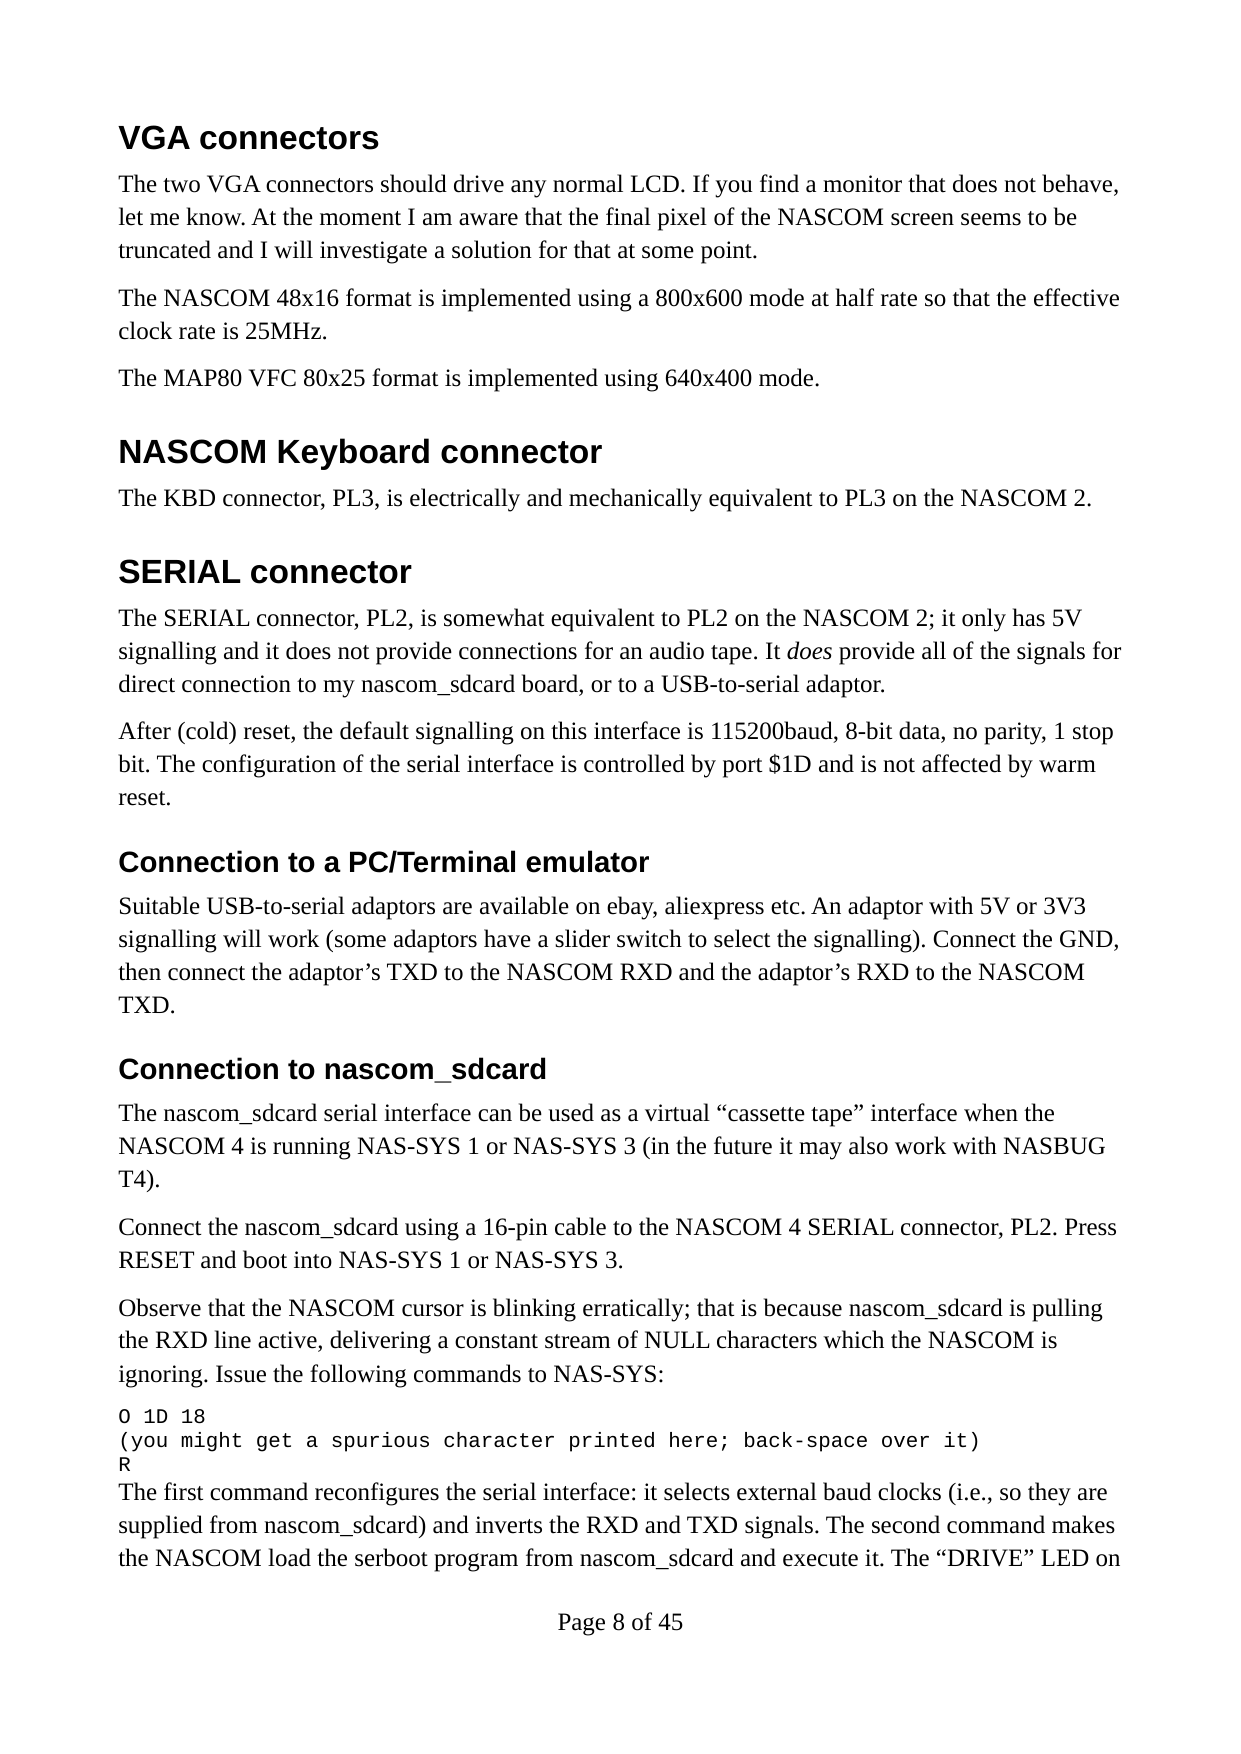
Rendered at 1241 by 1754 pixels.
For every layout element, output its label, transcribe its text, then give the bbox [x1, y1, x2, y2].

text Connect the nascom_sdcard using a 16-pin cable to the NASCOM 4 SERIAL connector, PL2. Press RESET and boot into NAS-SYS 1 or NAS-SYS 3. [118, 1212, 1122, 1274]
subtitle VGA connectors [118, 118, 1122, 157]
subtitle NASCOM Keyboard connector [118, 432, 1122, 471]
text The two VGA connectors should drive any normal LCD. If you find a monitor that does not behave, let me know. At the moment I am aware that the final pixel of the NASCOM screen seems to be truncated and I will investigate a solution for that at some point. [118, 169, 1122, 264]
text The nascom_sdcard serial interface can be used as a virtual “cassette tape” interface when the NASCOM 4 is running NAS-SYS 1 or NAS-SYS 3 (in the future it may also work with NASBUG T4). [118, 1098, 1122, 1193]
subtitle Connection to nascom_sdcard [118, 1052, 1122, 1086]
text O 1D 18 [118, 1406, 1122, 1430]
text R [118, 1453, 1122, 1477]
text The NASCOM 48x16 format is implemented using a 800x600 mode at half rate so that the effective clock rate is 25MHz. [118, 283, 1122, 345]
subtitle SERIAL connector [118, 552, 1122, 590]
text The first command reconfigures the serial interface: it selects external baud clocks (i.e., so they are supplied from nascom_sdcard) and inverts the RXD and TXD signals. The second command makes the NASCOM load the serboot program from nascom_sdcard and execute it. The “DRIVE” LED on [118, 1477, 1122, 1572]
text The SERIAL connector, PL2, is somewhat equivalent to PL2 on the NASCOM 2; it only has 5V signalling and it does not provide connections for an audio tape. It does provide all of the signals for direct connection to my nascom_sdcard board, or to a USB-to-serial adaptor. [118, 603, 1122, 697]
text After (cold) reset, the default signalling on this interface is 115200baud, 8-bit data, no parity, 1 stop bit. The configuration of the serial interface is controlled by port $1D and is not affected by warm reset. [118, 716, 1122, 811]
text Suitable USB-to-serial adaptors are available on ebay, aliexpress etc. An adaptor with 5V or 3V3 signalling will work (some adaptors have a slider switch to select the signalling). Connect the GND, then connect the adaptor’s TXD to the NASCOM RXD and the adaptor’s RXD to the NASCOM TXD. [118, 891, 1122, 1019]
subtitle Connection to a PC/Terminal emulator [118, 844, 1122, 878]
text The MAP80 VFC 80x25 format is implemented using 640x400 mode. [118, 363, 1122, 392]
text Observe that the NASCOM cursor is blinking erratically; that is because nascom_sdcard is pulling the RXD line active, delivering a constant stream of NULL characters which the NASCOM is ignoring. Issue the following commands to NAS-SYS: [118, 1293, 1122, 1387]
text (you might get a spurious character printed here; back-space over it) [118, 1430, 1122, 1453]
text The KBD connector, PL3, is electrically and mechanically equivalent to PL3 on the NASCOM 2. [118, 483, 1122, 512]
